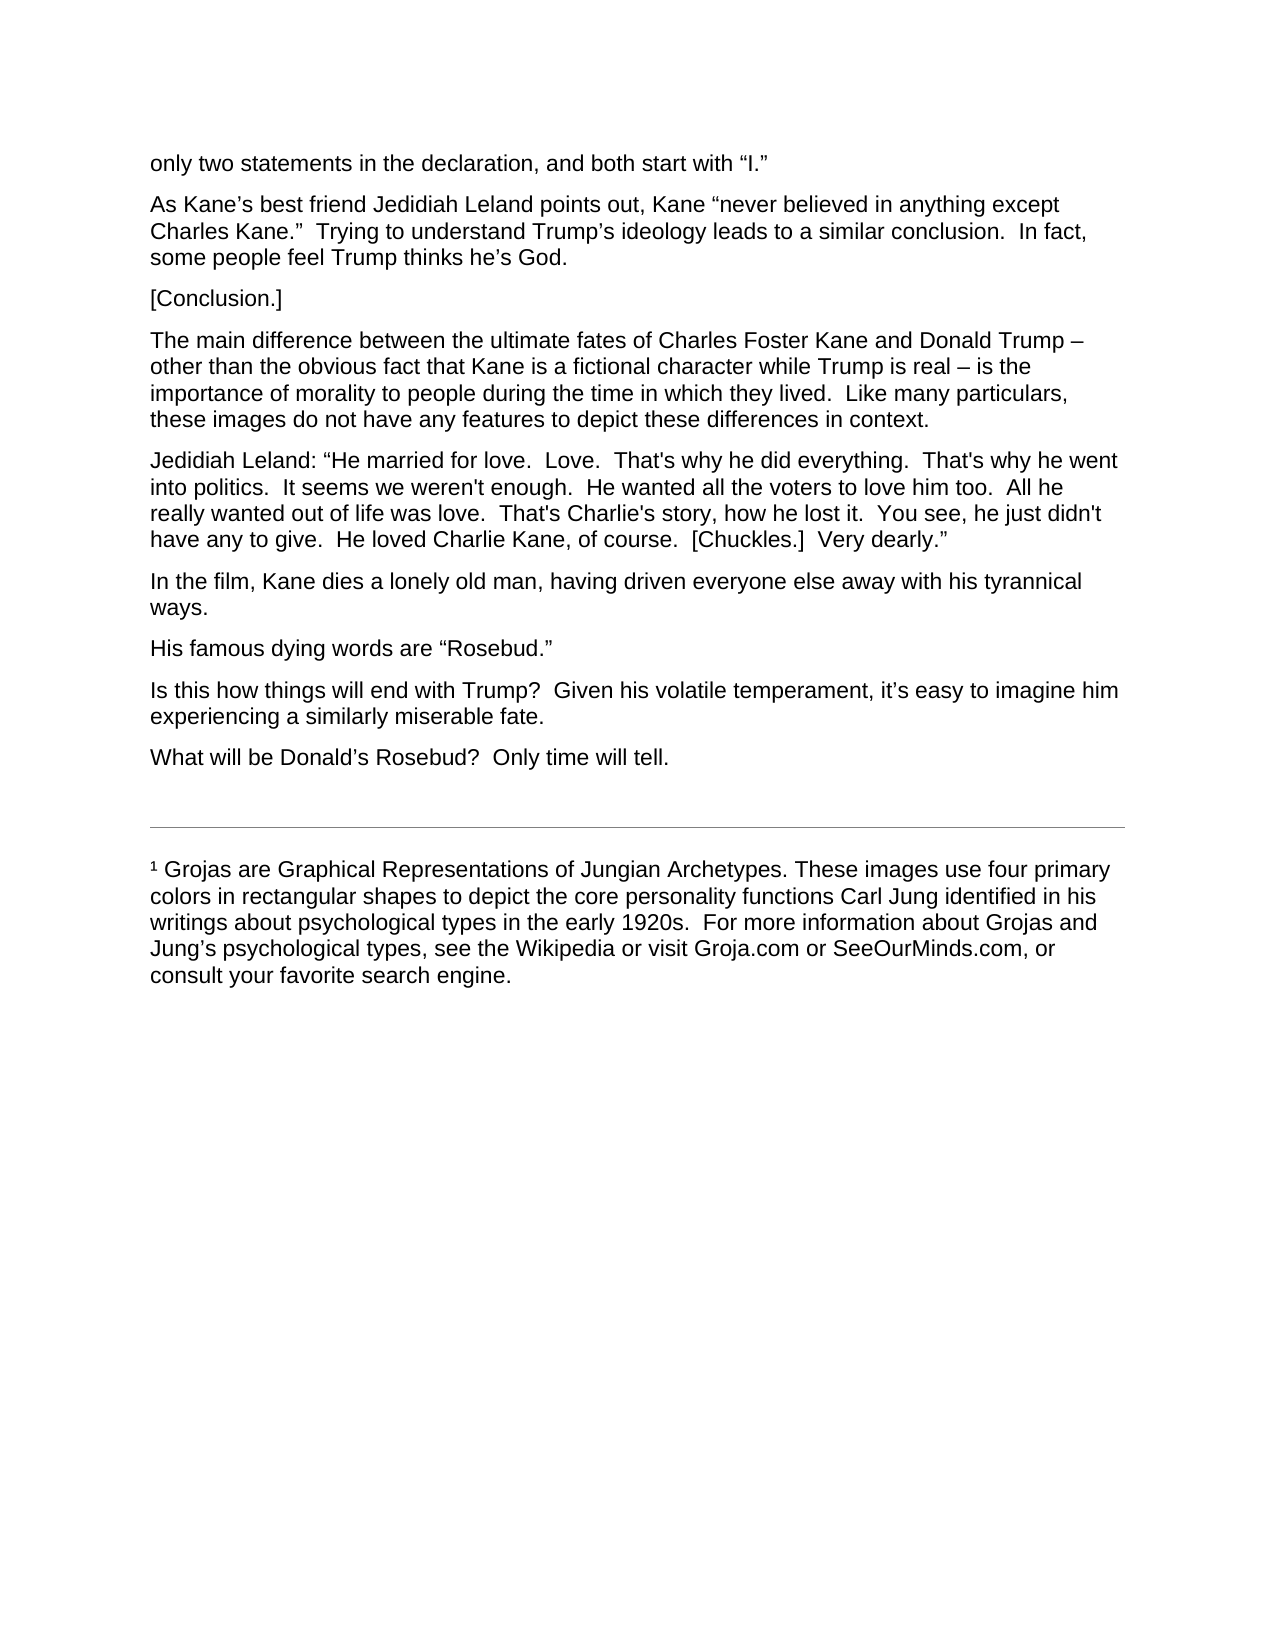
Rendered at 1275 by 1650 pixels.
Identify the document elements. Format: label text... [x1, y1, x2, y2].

text As Kane’s best friend Jedidiah Leland points out, Kane “never believed in anything except Charles Kane.” Trying to understand Trump’s ideology leads to a similar conclusion. In fact, some people feel Trump thinks he’s God. [150, 191, 1125, 270]
text His famous dying words are “Rosebud.” [150, 635, 1125, 662]
text In the film, Kane dies a lonely old man, having driven everyone else away with his tyrannical ways. [150, 568, 1125, 620]
text Is this how things will end with Trump? Given his volatile temperament, it’s easy to imagine him experiencing a similarly miserable fate. [150, 677, 1125, 729]
text The main difference between the ultimate fates of Charles Foster Kane and Donald Trump – other than the obvious fact that Kane is a fictional character while Trump is real – is the importance of morality to people during the time in which they lived. Like many particulars, these images do not have any features to depict these differences in context. [150, 327, 1125, 432]
text Jedidiah Leland: “He married for love. Love. That's why he did everything. That's why he went into politics. It seems we weren't enough. He wanted all the voters to love him too. All he really wanted out of life was love. That's Charlie's story, how he lost it. You see, he just didn't have any to give. He loved Charlie Kane, of course. [Chuckles.] Very dearly.” [150, 447, 1125, 553]
text ¹ Grojas are Graphical Representations of Jungian Archetypes. These images use four primary colors in rectangular shapes to depict the core personality functions Carl Jung identified in his writings about psychological types in the early 1920s. For more information about Grojas and Jung’s psychological types, see the Wikipedia or visit Groja.com or SeeOurMinds.com, or consult your favorite search engine. [150, 856, 1125, 988]
text What will be Donald’s Rosebud? Only time will tell. [150, 744, 1125, 771]
text [Conclusion.] [150, 285, 1125, 312]
text only two statements in the declaration, and both start with “I.” [150, 150, 1125, 176]
